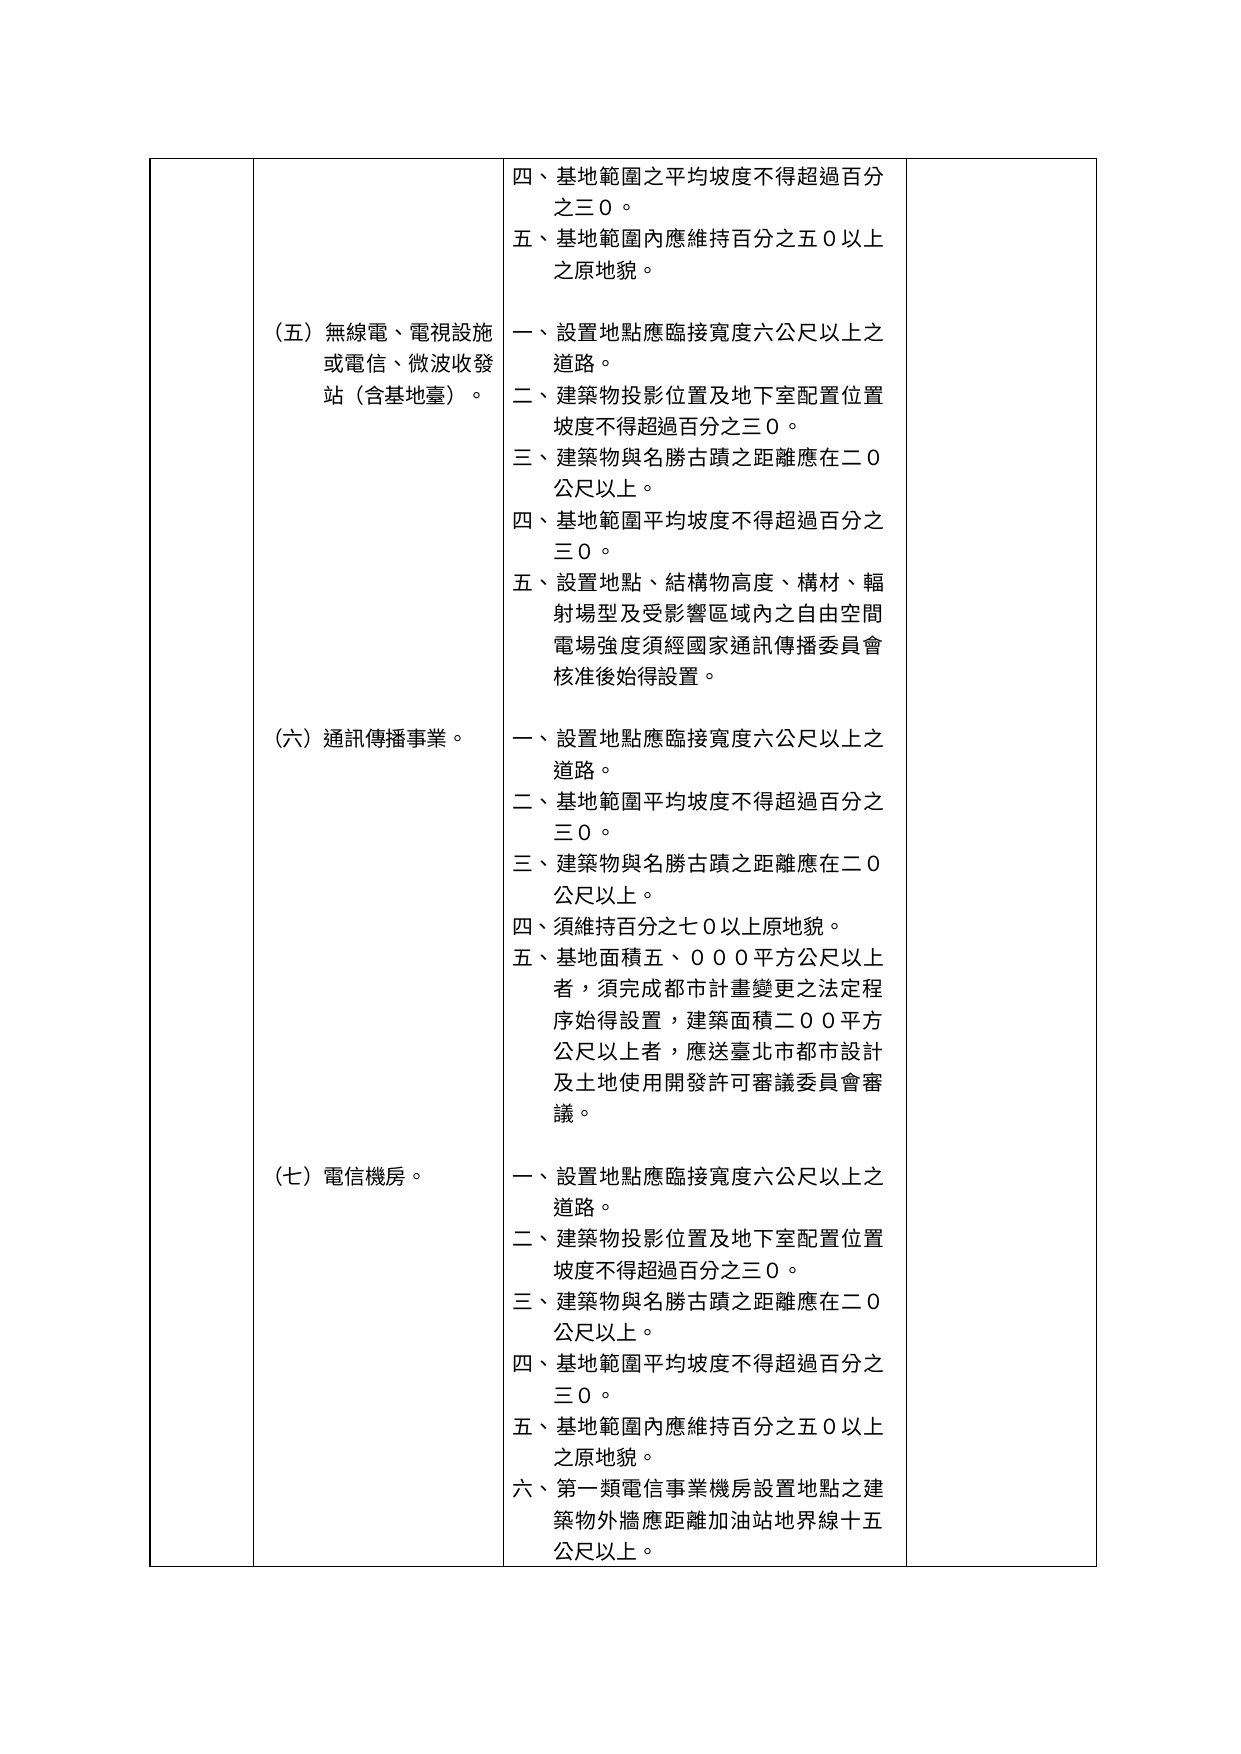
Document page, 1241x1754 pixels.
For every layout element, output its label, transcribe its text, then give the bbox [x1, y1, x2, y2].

table_cell [907, 159, 1096, 1566]
table_cell （五）無線電、電視設施或電信、微波收發站（含基地臺）。 （六）通訊傳播事業。 （七）電信機房。 [254, 159, 503, 1566]
table_cell [151, 159, 253, 1566]
table_cell 四、基地範圍之平均坡度不得超過百分之三０。 五、基地範圍內應維持百分之五０以上之原地貌。 一、設置地點應臨接寬度六公尺以上之道路。 二、建築物投影位置及地下室配置位置坡度不得超過百分之三０。 三、建築物與名勝古蹟之距離應在二０公尺以上。 四、基地範圍平均坡度不得超過百分之三０。 五、設置地點、結構物高度、構材、輻射場型及受影響區域內之自由空間電場強度須經國家通訊傳播委員會核准後始得設置。 一、設置地點應臨接寬度六公尺以上之道路。 二、基地範圍平均坡度不得超過百分之三０。 三、建築物與名勝古蹟之距離應在二０公尺以上。 四、須維持百分之七０以上原地貌。 五、基地面積五、０００平方公尺以上者，須完成都市計畫變更之法定程序始得設置，建築面積二００平方公尺以上者，應送臺北市都市設計及土地使用開發許可審議委員會審議。 一、設置地點應臨接寬度六公尺以上之道路。 二、建築物投影位置及地下室配置位置坡度不得超過百分之三０。 三、建築物與名勝古蹟之距離應在二０公尺以上。 四、基地範圍平均坡度不得超過百分之三０。 五、基地範圍內應維持百分之五０以上之原地貌。 六、第一類電信事業機房設置地點之建築物外牆應距離加油站地界線十五公尺以上。 [504, 159, 906, 1566]
